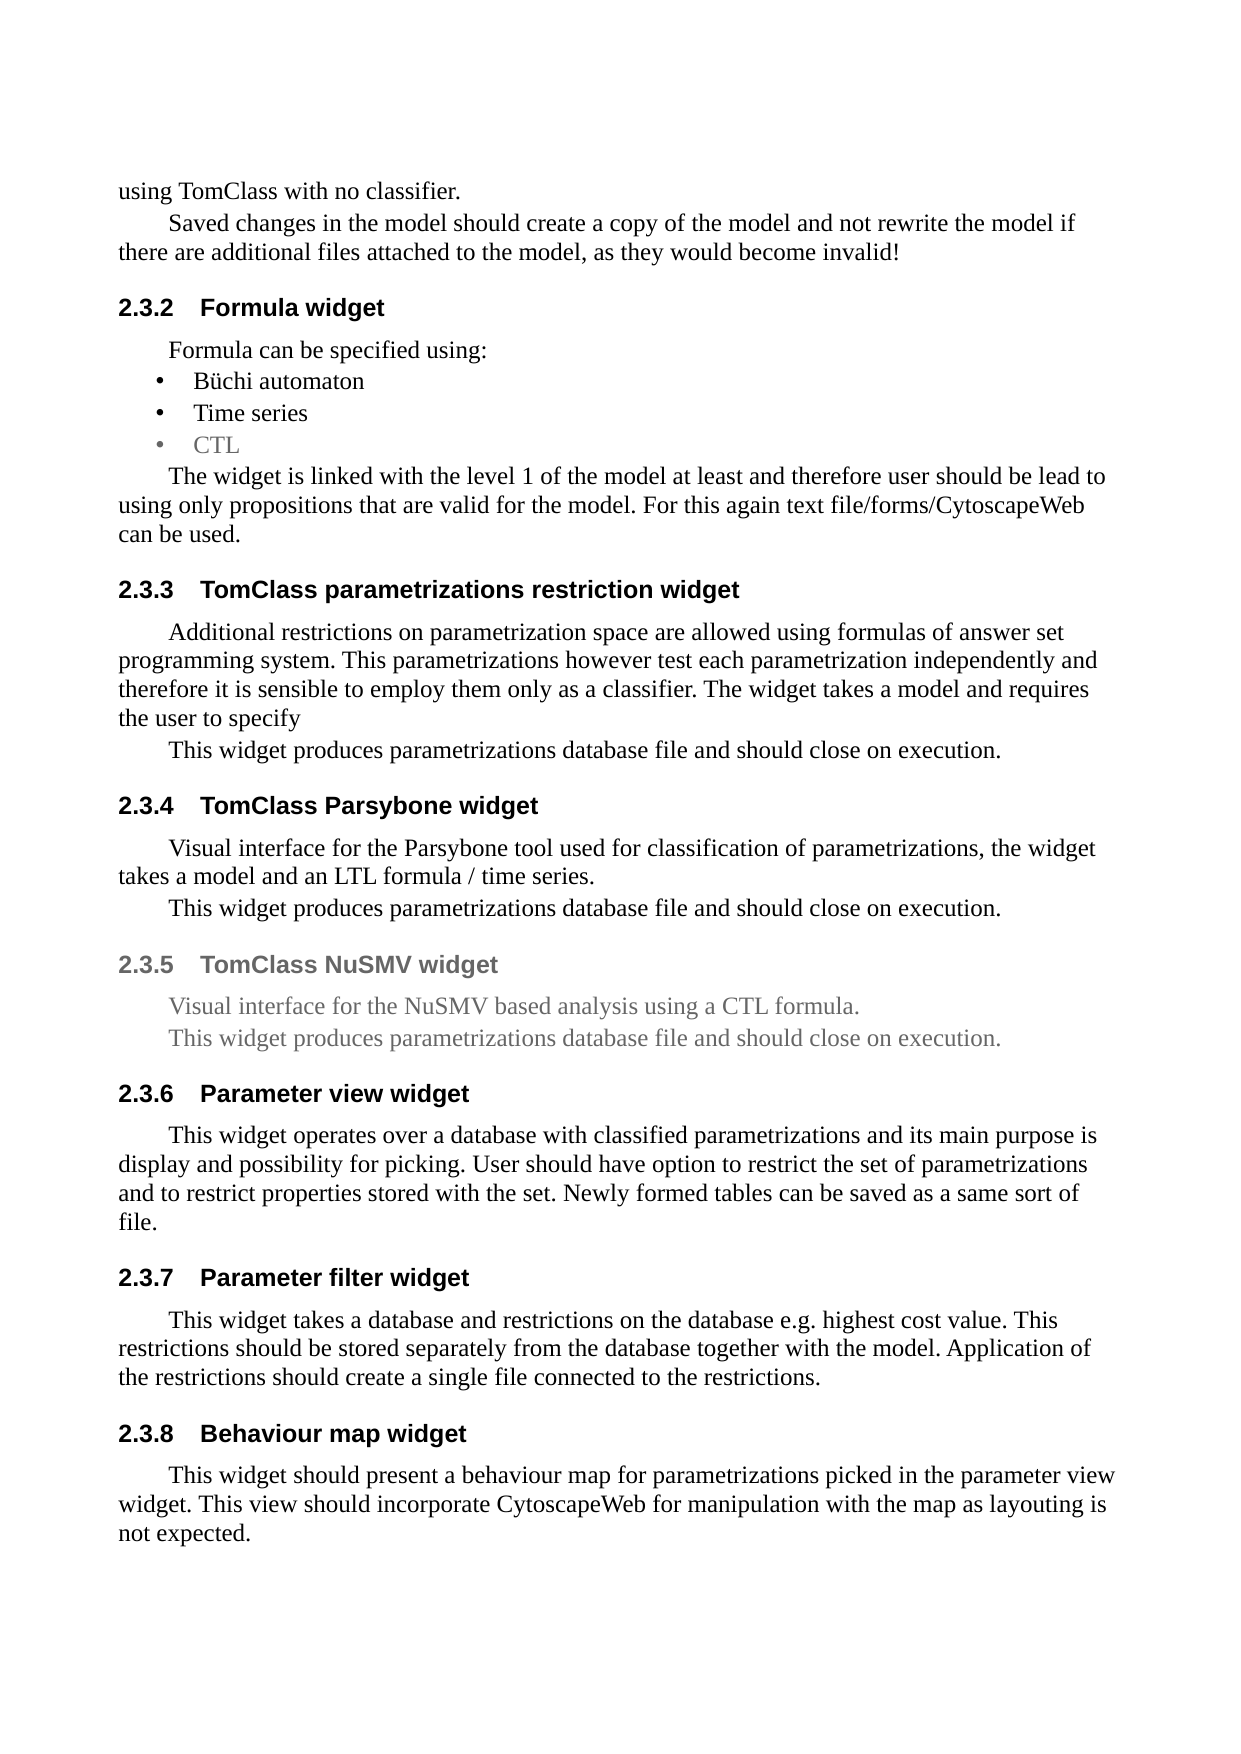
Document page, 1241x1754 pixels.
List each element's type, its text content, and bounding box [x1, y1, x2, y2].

list CTL [156, 430, 1122, 458]
text Formula can be specified using: [118, 335, 1122, 363]
text Visual interface for the NuSMV based analysis using a CTL formula. [118, 991, 1122, 1020]
list Büchi automaton [156, 366, 1122, 395]
subtitle Formula widget [118, 293, 1122, 322]
text This widget should present a behaviour map for parametrizations picked in the parameter view widget. This view should incorporate CytoscapeWeb for manipulation with the map as layouting is not expected. [118, 1460, 1122, 1546]
text using TomClass with no classifier. [118, 176, 1122, 205]
text The widget is linked with the level 1 of the model at least and therefore user should be lead to using only propositions that are valid for the model. For this again text file/forms/CytoscapeWeb can be used. [118, 461, 1122, 548]
subtitle Parameter view widget [118, 1079, 1122, 1108]
list Time series [156, 398, 1122, 427]
subtitle Parameter filter widget [118, 1263, 1122, 1292]
text Saved changes in the model should create a copy of the model and not rewrite the model if there are additional files attached to the model, as they would become invalid! [118, 208, 1122, 266]
text Additional restrictions on parametrization space are allowed using formulas of answer set programming system. This parametrizations however test each parametrization independently and therefore it is sensible to employ them only as a classifier. The widget takes a model and requires the user to specify [118, 617, 1122, 732]
text This widget takes a database and restrictions on the database e.g. highest cost value. This restrictions should be stored separately from the database together with the model. Application of the restrictions should create a single file connected to the restrictions. [118, 1305, 1122, 1391]
subtitle Behaviour map widget [118, 1419, 1122, 1448]
subtitle TomClass parametrizations restriction widget [118, 576, 1122, 604]
text This widget operates over a database with classified parametrizations and its main purpose is display and possibility for picking. User should have option to restrict the set of parametrizations and to restrict properties stored with the set. Newly formed tables can be saved as a same sort of file. [118, 1121, 1122, 1236]
text This widget produces parametrizations database file and should close on execution. [118, 893, 1122, 922]
subtitle TomClass NuSMV widget [118, 950, 1122, 978]
text This widget produces parametrizations database file and should close on execution. [118, 1023, 1122, 1051]
subtitle TomClass Parsybone widget [118, 791, 1122, 820]
text Visual interface for the Parsybone tool used for classification of parametrizations, the widget takes a model and an LTL formula / time series. [118, 833, 1122, 890]
text This widget produces parametrizations database file and should close on execution. [118, 735, 1122, 763]
